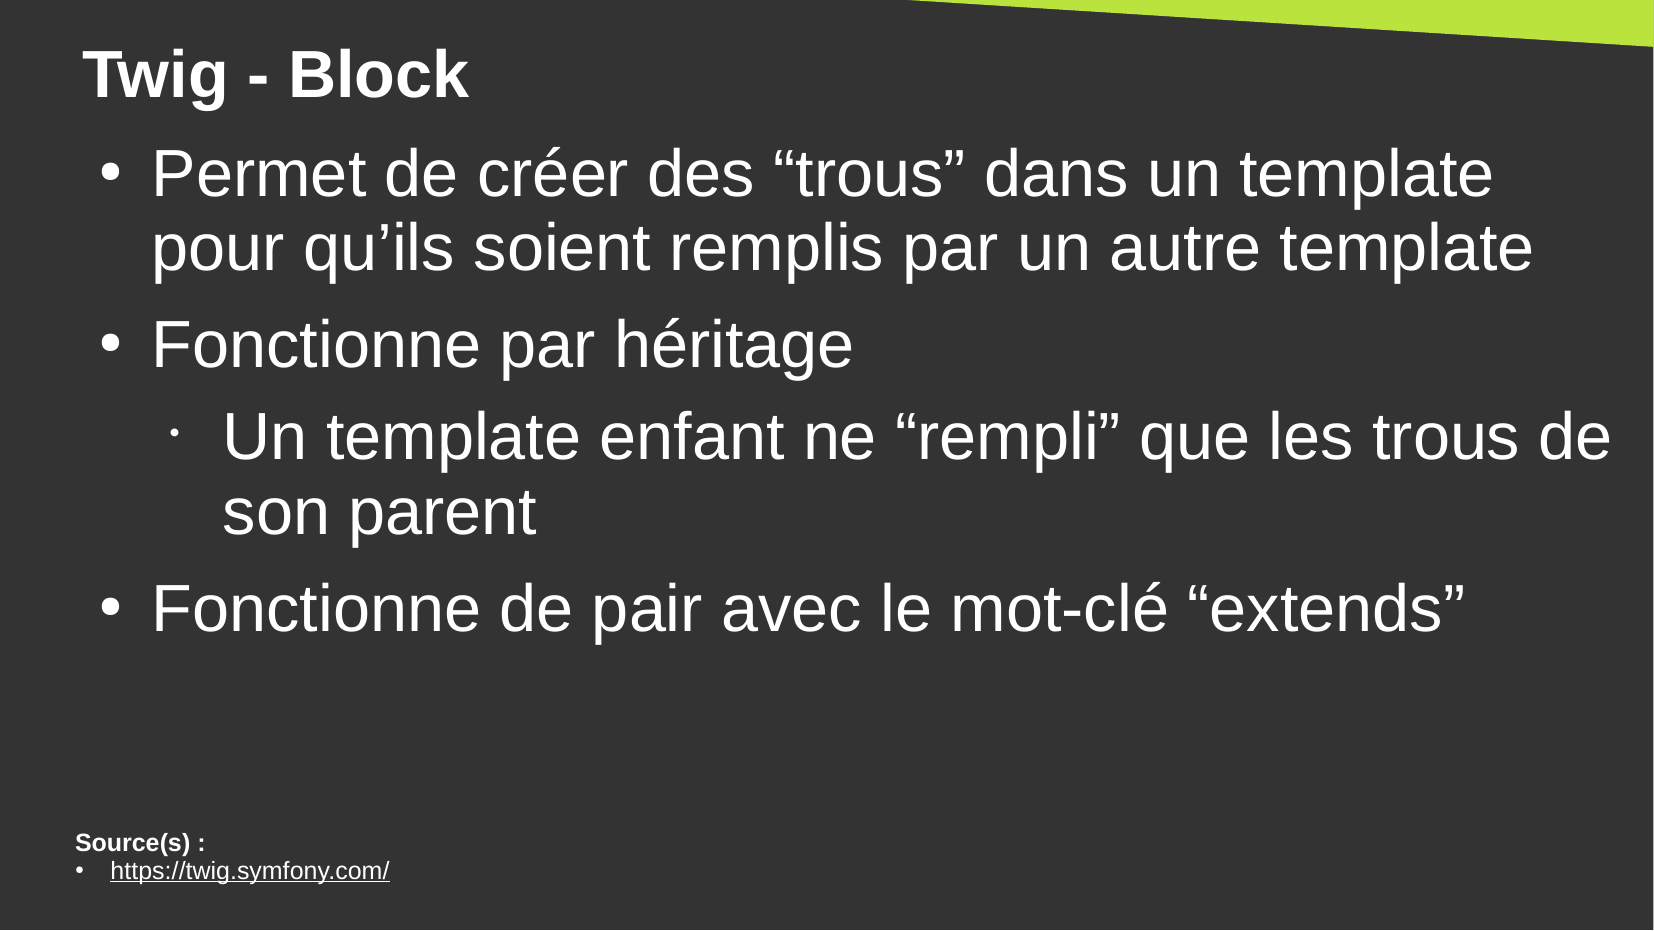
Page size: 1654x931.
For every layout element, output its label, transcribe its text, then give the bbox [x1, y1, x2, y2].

text_box Source(s) : https://twig.symfony.com/ [60, 821, 1546, 931]
title Twig - Block [82, 37, 1571, 112]
list Permet de créer des “trous” dans un template pour qu’ils soient remplis par un autre template Fonctionne par héritage Un template enfant ne “rempli” que les trous de son parent Fonctionne de pair avec le mot-clé “extends” [80, 135, 1620, 886]
text_box [907, 0, 1654, 47]
